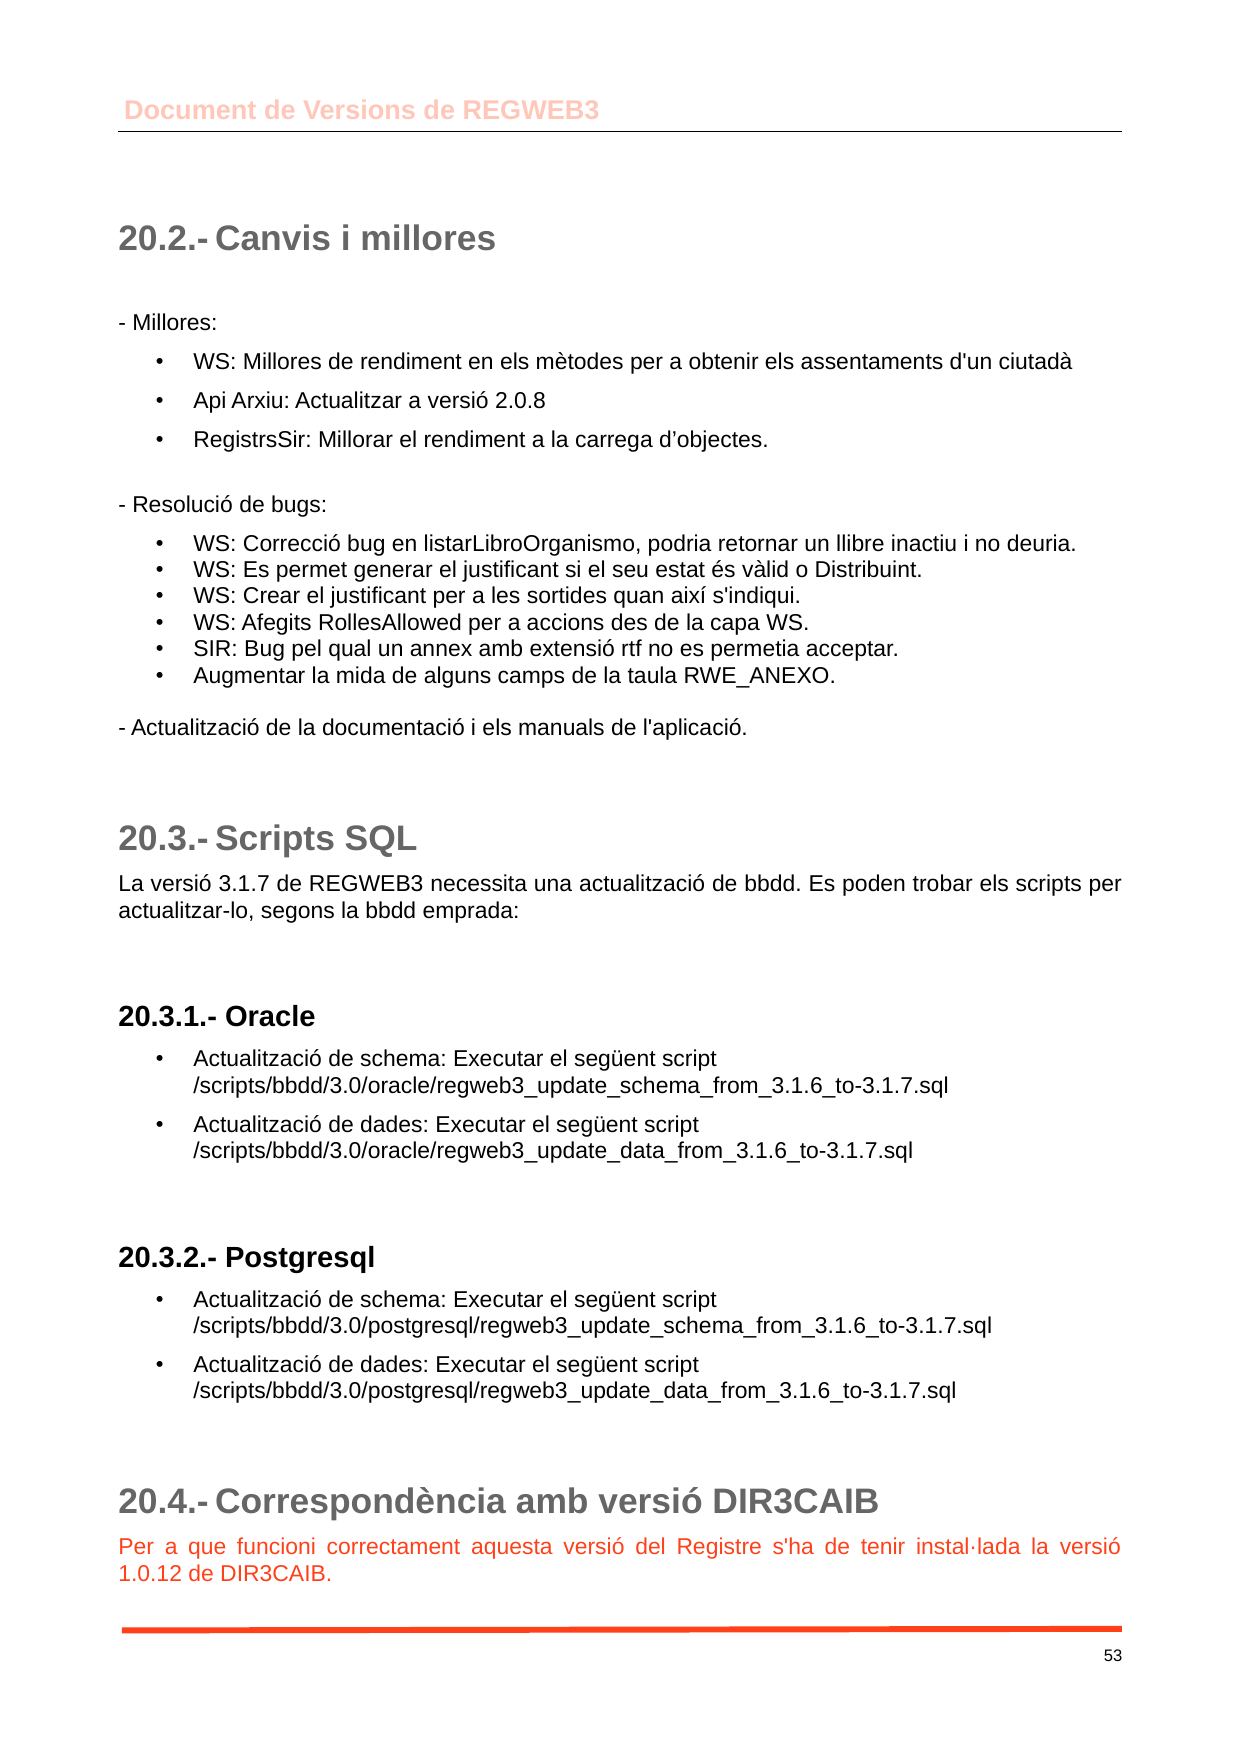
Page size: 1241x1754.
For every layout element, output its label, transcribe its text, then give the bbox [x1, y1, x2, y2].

list WS: Crear el justificant per a les sortides quan així s'indiqui. [156, 582, 1122, 609]
list RegistrsSir: Millorar el rendiment a la carrega d’objectes. [156, 426, 1122, 478]
list Api Arxiu: Actualitzar a versió 2.0.8 [156, 387, 1122, 413]
list Actualització de dades: Executar el següent script /scripts/bbdd/3.0/postgresql/regweb3_update_data_from_3.1.6_to-3.1.7.sql [156, 1351, 1122, 1403]
list WS: Es permet generar el justificant si el seu estat és vàlid o Distribuint. [156, 556, 1122, 582]
list Augmentar la mida de alguns camps de la taula RWE_ANEXO. [156, 662, 1122, 688]
text - Millores: [118, 309, 1122, 336]
text La versió 3.1.7 de REGWEB3 necessita una actualització de bbdd. Es poden trobar els scripts per actualitzar-lo, segons la bbdd emprada: [118, 870, 1122, 923]
subtitle Canvis i millores [118, 217, 1122, 258]
list Actualització de dades: Executar el següent script /scripts/bbdd/3.0/oracle/regweb3_update_data_from_3.1.6_to-3.1.7.sql [156, 1111, 1122, 1163]
list WS: Correcció bug en listarLibroOrganismo, podria retornar un llibre inactiu i no deuria. [156, 530, 1122, 556]
subtitle Scripts SQL [118, 817, 1122, 858]
list Actualització de schema: Executar el següent script /scripts/bbdd/3.0/oracle/regweb3_update_schema_from_3.1.6_to-3.1.7.sql [156, 1045, 1122, 1098]
subtitle Oracle [118, 999, 1122, 1033]
list WS: Millores de rendiment en els mètodes per a obtenir els assentaments d'un ciutadà [156, 348, 1122, 374]
subtitle Correspondència amb versió DIR3CAIB [118, 1480, 1122, 1521]
list WS: Afegits RollesAllowed per a accions des de la capa WS. [156, 609, 1122, 635]
list Actualització de schema: Executar el següent script /scripts/bbdd/3.0/postgresql/regweb3_update_schema_from_3.1.6_to-3.1.7.sql [156, 1286, 1122, 1338]
text - Resolució de bugs: [118, 491, 1122, 517]
list SIR: Bug pel qual un annex amb extensió rtf no es permetia acceptar. [156, 635, 1122, 662]
text - Actualització de la documentació i els manuals de l'aplicació. [118, 714, 1122, 741]
text Per a que funcioni correctament aquesta versió del Registre s'ha de tenir instal·lada la versió 1.0.12 de DIR3CAIB. [118, 1533, 1122, 1586]
subtitle Postgresql [118, 1239, 1122, 1273]
